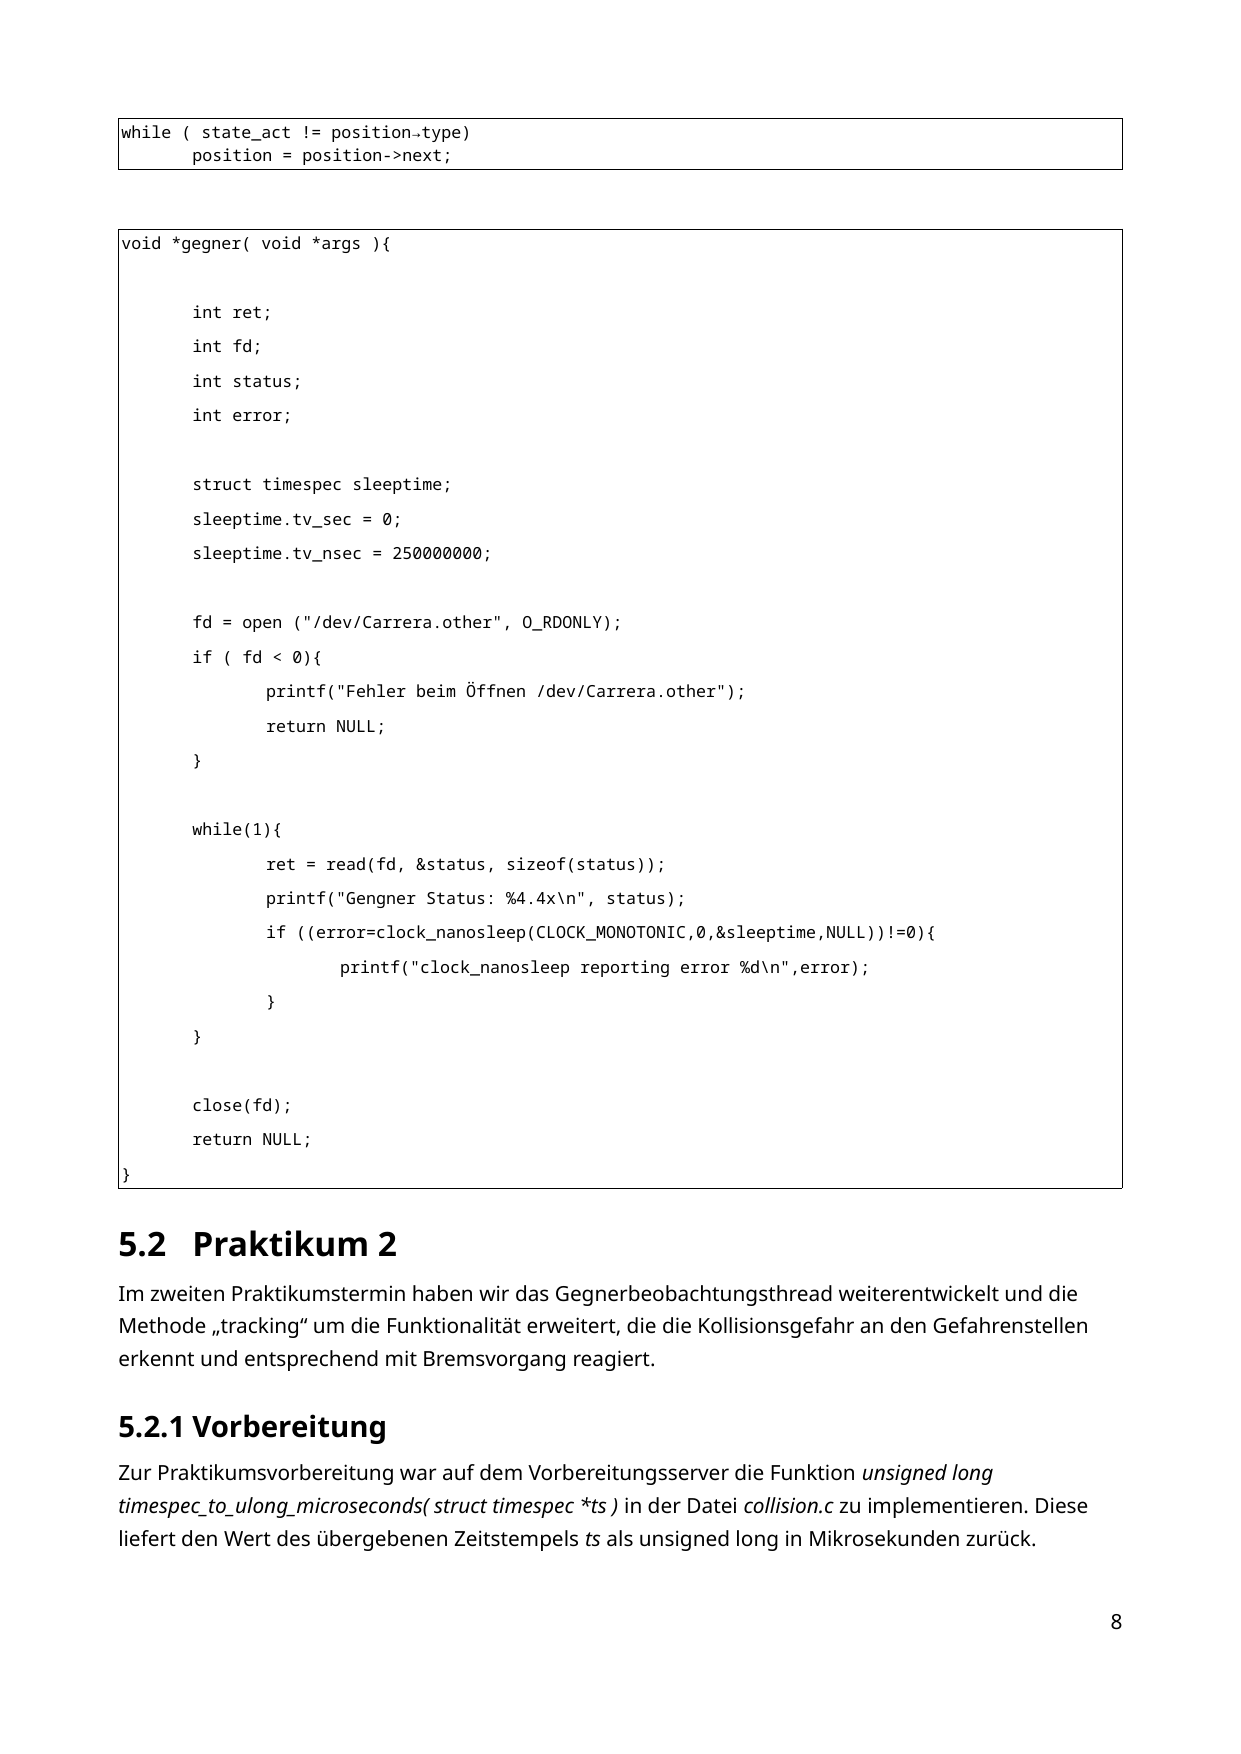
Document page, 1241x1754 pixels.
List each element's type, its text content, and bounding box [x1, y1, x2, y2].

text fd = open ("/dev/Carrera.other", O_RDONLY); [119, 608, 1122, 633]
text while(1){ [119, 815, 1122, 840]
text } [119, 987, 1122, 1013]
text int status; [119, 366, 1122, 392]
text if ((error=clock_nanosleep(CLOCK_MONOTONIC,0,&sleeptime,NULL))!=0){ [119, 918, 1122, 944]
text int fd; [119, 332, 1122, 358]
text sleeptime.tv_nsec = 250000000; [119, 539, 1122, 564]
text void *gegner( void *args ){ [119, 230, 1122, 254]
text return NULL; [119, 711, 1122, 737]
text return NULL; [119, 1125, 1122, 1151]
text int ret; [119, 297, 1122, 323]
text int error; [119, 401, 1122, 427]
text } [119, 1159, 1122, 1188]
text close(fd); [119, 1091, 1122, 1116]
text } [119, 746, 1122, 771]
text if ( fd < 0){ [119, 642, 1122, 668]
text Zur Praktikumsvorbereitung war auf dem Vorbereitungsserver die Funktion unsigned long timespec_to_ulong_microseconds( struct timespec *ts ) in der Datei collision.c zu implementieren. Diese liefert den Wert des übergebenen Zeitstempels ts als unsigned long in Mikrosekunden zurück. [118, 1458, 1122, 1552]
text sleeptime.tv_sec = 0; [119, 504, 1122, 530]
text printf("Fehler beim Öffnen /dev/Carrera.other"); [119, 677, 1122, 702]
text } [119, 1022, 1122, 1047]
text printf("Gengner Status: %4.4x\n", status); [119, 884, 1122, 909]
text printf("clock_nanosleep reporting error %d\n",error); [119, 953, 1122, 978]
subtitle Vorbereitung [118, 1406, 1122, 1446]
subtitle Praktikum 2 [118, 1221, 1122, 1267]
text ret = read(fd, &status, sizeof(status)); [119, 849, 1122, 875]
text while ( state_act != position→type) position = position->next; [119, 119, 1122, 169]
text struct timespec sleeptime; [119, 470, 1122, 496]
text Im zweiten Praktikumstermin haben wir das Gegnerbeobachtungsthread weiterentwickelt und die Methode „tracking“ um die Funktionalität erweitert, die die Kollisionsgefahr an den Gefahrenstellen erkennt und entsprechend mit Bremsvorgang reagiert. [118, 1279, 1122, 1373]
